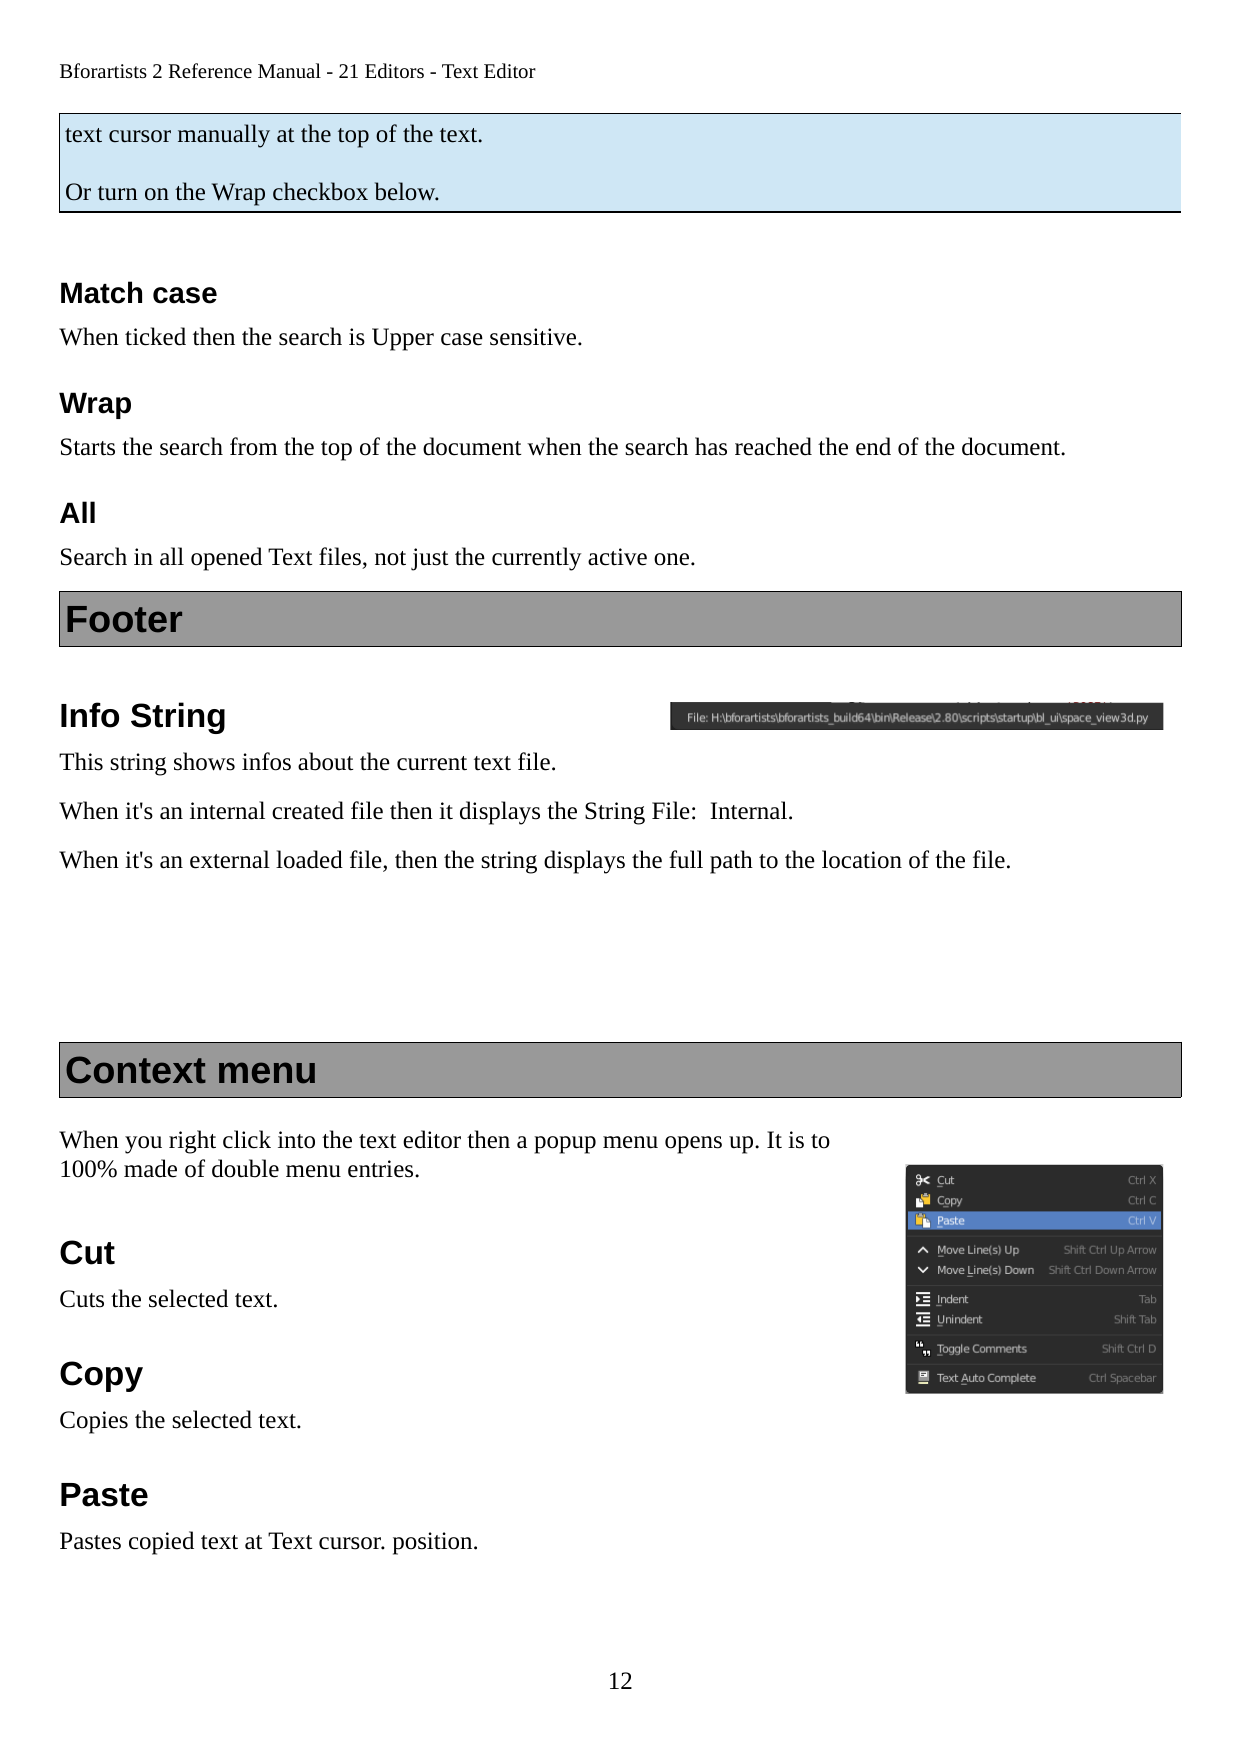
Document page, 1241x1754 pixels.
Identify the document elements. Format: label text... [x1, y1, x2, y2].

subtitle Copy [59, 1354, 905, 1392]
subtitle All [59, 496, 1181, 529]
text This string shows infos about the current text file. [59, 747, 1181, 776]
subtitle Cut [59, 1233, 905, 1271]
text Copies the selected text. [59, 1405, 1181, 1434]
text When it's an internal created file then it displays the String File: Internal. [59, 796, 1181, 825]
subtitle Wrap [59, 386, 1181, 420]
subtitle [1164, 1354, 1181, 1392]
picture [670, 702, 1164, 730]
text Pastes copied text at Text cursor. position. [59, 1526, 1181, 1555]
text Starts the search from the top of the document when the search has reached the end of the document. [59, 432, 1181, 461]
table_header Context menu [60, 1043, 1181, 1097]
text Search in all opened Text files, not just the currently active one. [59, 542, 1181, 571]
subtitle [1164, 1233, 1181, 1271]
table_cell text cursor manually at the top of the text. Or turn on the Wrap checkbox below. [60, 114, 1181, 211]
table_header Footer [60, 592, 1181, 646]
text When ticked then the search is Upper case sensitive. [59, 322, 1181, 351]
text When you right click into the text editor then a popup menu opens up. It is to 100% made of double menu entries. [59, 1126, 1181, 1183]
picture [905, 1164, 1164, 1394]
subtitle Info String [59, 696, 1181, 735]
subtitle Paste [59, 1475, 1181, 1513]
text When it's an external loaded file, then the string displays the full path to the location of the file. [59, 845, 1181, 874]
text Cuts the selected text. [59, 1284, 905, 1313]
text [1164, 1284, 1181, 1313]
subtitle Match case [59, 276, 1181, 310]
